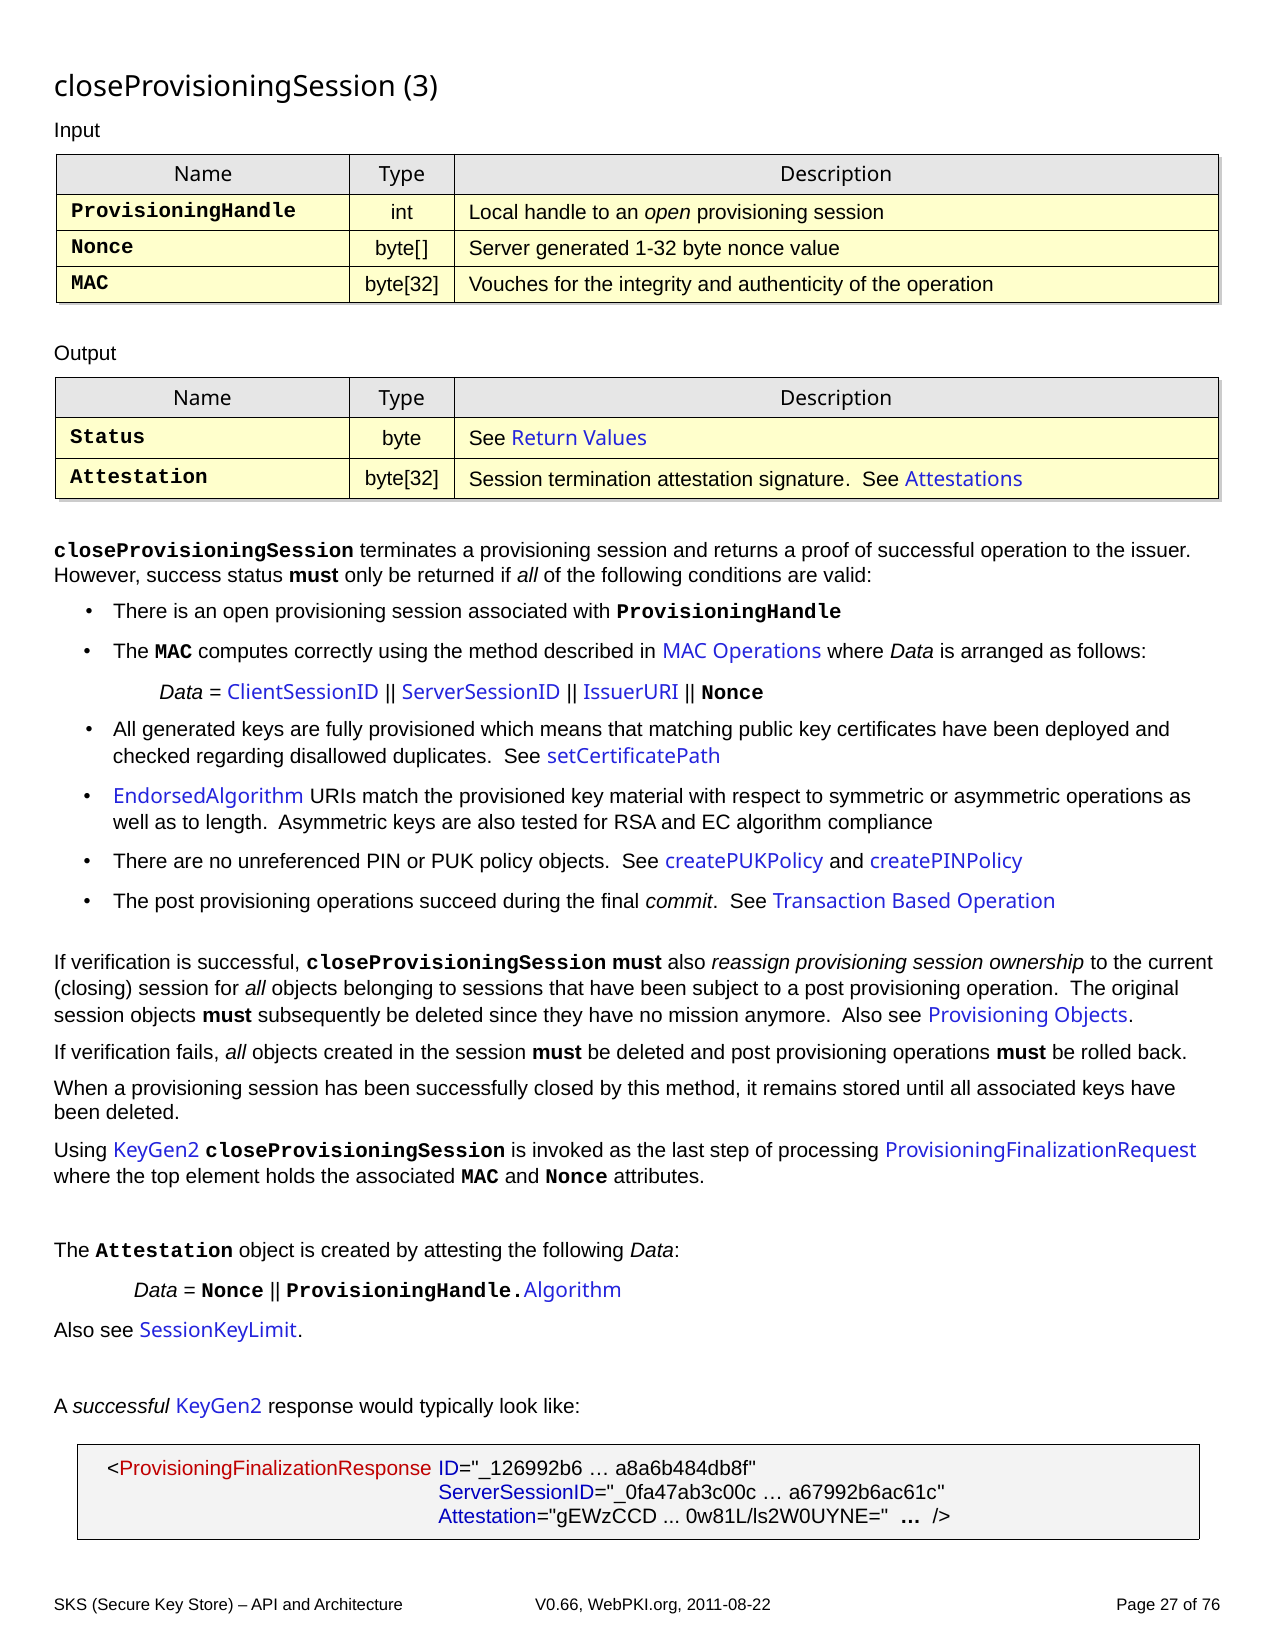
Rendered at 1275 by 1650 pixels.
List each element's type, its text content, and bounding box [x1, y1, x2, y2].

list EndorsedAlgorithm URIs match the provisioned key material with respect to symmetric or asymmetric operations as well as to length. Asymmetric keys are also tested for RSA and EC algorithm compliance [83, 782, 1221, 834]
table_cell Status [56, 418, 349, 458]
table_cell byte[32] [350, 459, 454, 498]
text A successful KeyGen2 response would typically look like: [54, 1391, 1221, 1420]
table_cell Session termination attestation signature. See Attestations [455, 459, 1218, 498]
table_cell Server generated 1-32 byte nonce value [455, 231, 1218, 266]
list There is an open provisioning session associated with ProvisioningHandle [85, 599, 1221, 625]
table_header Type [350, 378, 454, 417]
table_cell See Return Values [455, 418, 1218, 458]
subtitle closeProvisioningSession (3) [54, 66, 1221, 105]
table_cell MAC [57, 267, 349, 302]
text If verification fails, all objects created in the session must be deleted and post provisioning operations must be rolled back. [54, 1040, 1221, 1064]
table_cell byte [350, 418, 454, 458]
text The Attestation object is created by attesting the following Data: [54, 1237, 1221, 1263]
list Data = ClientSessionID || ServerSessionID || IssuerURI || Nonce [83, 677, 1221, 706]
table_cell Attestation [56, 459, 349, 498]
list All generated keys are fully provisioned which means that matching public key certificates have been deployed and checked regarding disallowed duplicates. See setCertificatePath [85, 717, 1221, 770]
text Output [54, 341, 1221, 365]
table_header Description [455, 155, 1218, 194]
table_header Name [56, 378, 349, 417]
text Input [54, 118, 1221, 142]
table_cell Vouches for the integrity and authenticity of the operation [455, 267, 1218, 302]
table_cell byte[ ] [350, 231, 454, 266]
table_cell int [350, 195, 454, 230]
table_cell byte⁮[32] [350, 267, 454, 302]
list The MAC computes correctly using the method described in MAC Operations where Data is arranged as follows: [83, 637, 1221, 665]
text Also see SessionKeyLimit. [54, 1315, 1221, 1344]
table_cell ProvisioningHandle [57, 195, 349, 230]
text closeProvisioningSession terminates a provisioning session and returns a proof of successful operation to the issuer. However, success status must only be returned if all of the following conditions are valid: [54, 537, 1221, 587]
table_cell Nonce [57, 231, 349, 266]
list There are no unreferenced PIN or PUK policy objects. See createPUKPolicy and createPINPolicy [83, 846, 1221, 874]
table_header Name [57, 155, 349, 194]
table_header Type [350, 155, 454, 194]
text If verification is successful, closeProvisioningSession must also reassign provisioning session ownership to the current (closing) session for all objects belonging to sessions that have been subject to a post provisioning operation. The original session objects must subsequently be deleted since they have no mission anymore. Also see Provisioning Objects. [54, 950, 1221, 1028]
table_cell Local handle to an open provisioning session [455, 195, 1218, 230]
text When a provisioning session has been successfully closed by this method, it remains stored until all associated keys have been deleted. [54, 1076, 1221, 1124]
table_header Description [455, 378, 1218, 417]
text Using KeyGen2 closeProvisioningSession is invoked as the last step of processing ProvisioningFinalizationRequest where the top element holds the associated MAC and Nonce attributes. [54, 1136, 1221, 1190]
table_header <ProvisioningFinalizationResponse ID="_126992b6 … a8a6b484db8f" ServerSessionID="_0fa47ab3c00c … a67992b6ac61c" Attestation="gEWzCCD ... 0w81L/ls2W0UYNE=" … /> [78, 1445, 1199, 1539]
list The post provisioning operations succeed during the final commit. See Transaction Based Operation [83, 886, 1221, 914]
text Data = Nonce || ProvisioningHandle.Algorithm [54, 1275, 1221, 1303]
